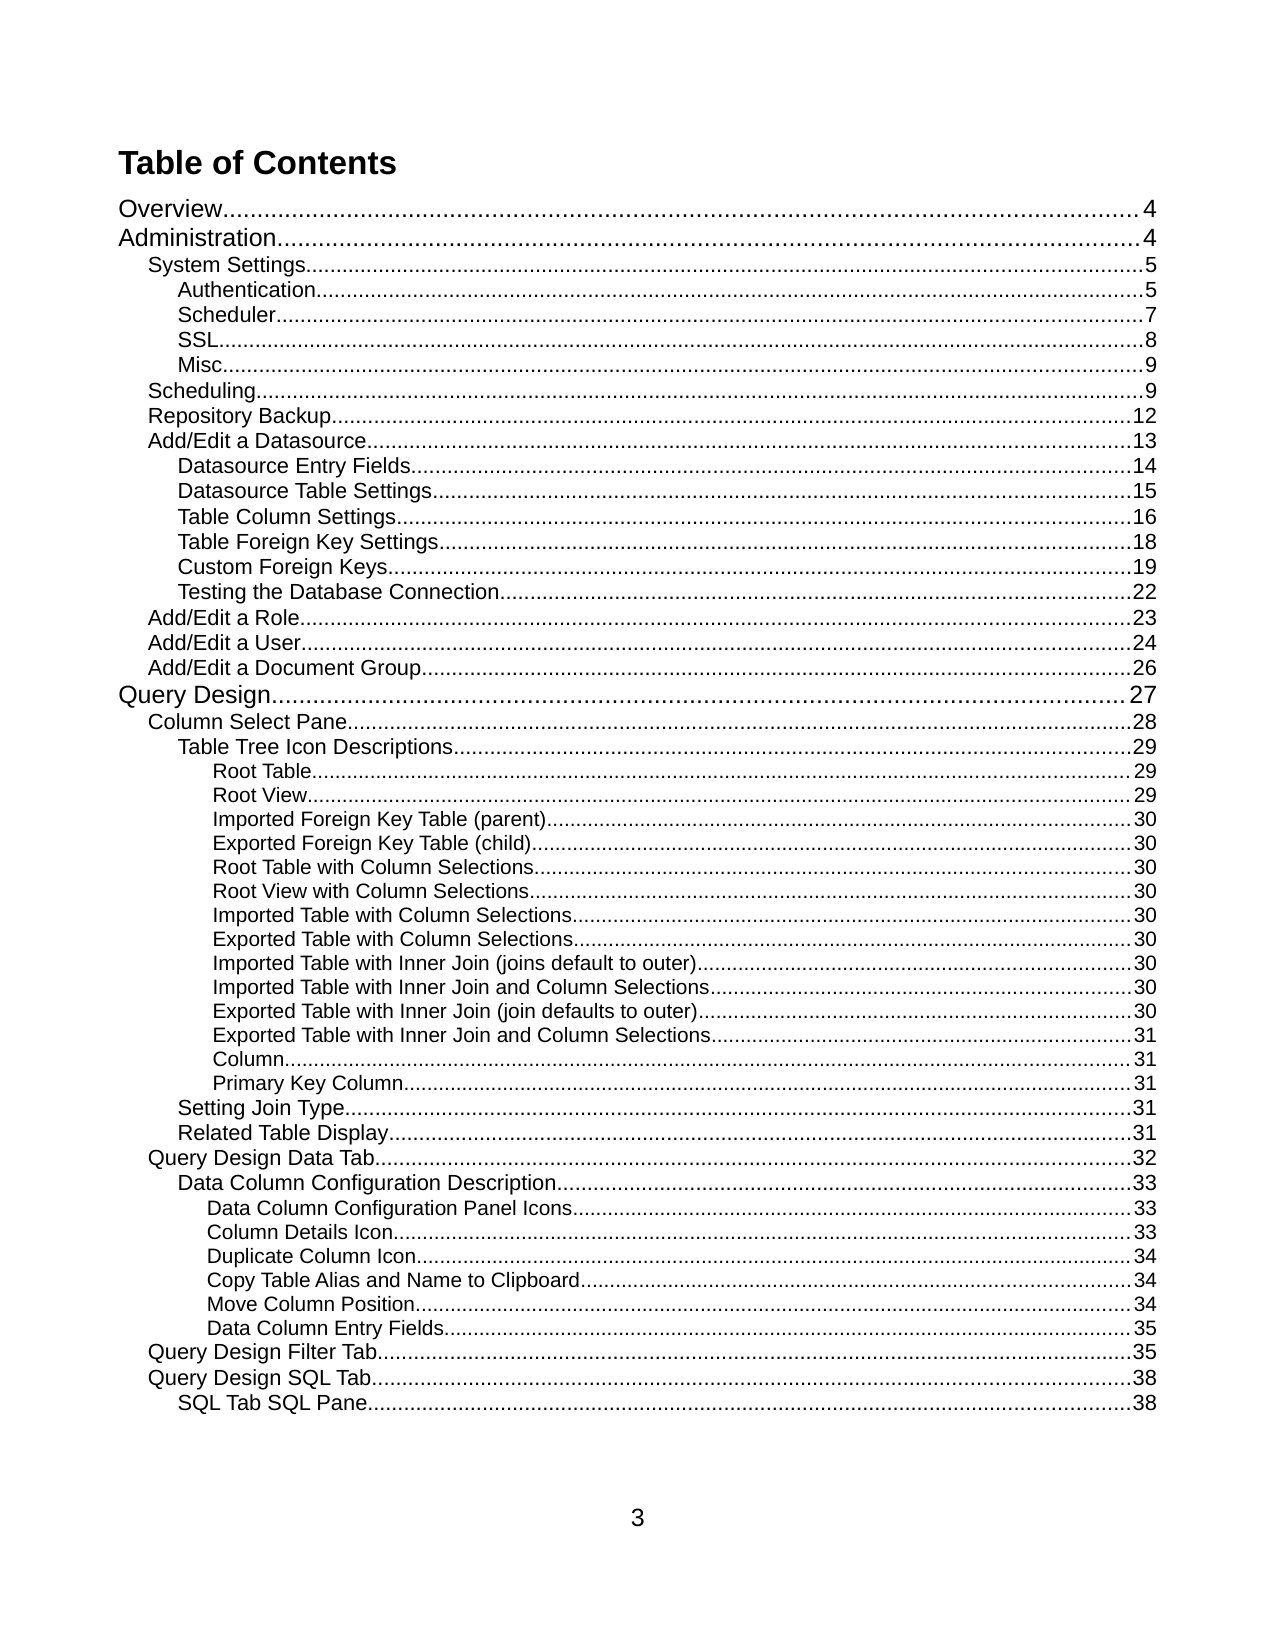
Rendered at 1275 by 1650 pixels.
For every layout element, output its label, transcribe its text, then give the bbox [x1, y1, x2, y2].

text Copy Table Alias and Name to Clipboard 34 [207, 1267, 1157, 1291]
text Datasource Table Settings 15 [177, 478, 1157, 504]
text Query Design SQL Tab 38 [148, 1364, 1157, 1390]
text Column Select Pane 28 [148, 709, 1157, 734]
text Query Design Data Tab 32 [148, 1145, 1157, 1170]
text Datasource Entry Fields 14 [177, 453, 1157, 478]
text Imported Table with Column Selections 30 [207, 903, 1157, 927]
text Move Column Position 34 [207, 1291, 1157, 1315]
text Setting Join Type 31 [177, 1095, 1157, 1120]
text Column Details Icon 33 [207, 1219, 1157, 1243]
text Table Tree Icon Descriptions 29 [177, 734, 1157, 759]
text Administration 4 [118, 223, 1157, 252]
text Exported Table with Inner Join and Column Selections 31 [207, 1023, 1157, 1047]
text Data Column Configuration Description 33 [177, 1170, 1157, 1196]
text Data Column Configuration Panel Icons 33 [207, 1196, 1157, 1219]
text Scheduling 9 [148, 378, 1157, 403]
text Related Table Display 31 [177, 1120, 1157, 1145]
text Add/Edit a Document Group 26 [148, 655, 1157, 680]
text SSL 8 [177, 327, 1157, 352]
text Root View with Column Selections 30 [207, 879, 1157, 903]
text Add/Edit a User 24 [148, 630, 1157, 655]
text Imported Table with Inner Join and Column Selections 30 [207, 975, 1157, 999]
text SQL Tab SQL Pane 38 [177, 1390, 1157, 1415]
text Table Foreign Key Settings 18 [177, 529, 1157, 554]
text Custom Foreign Keys 19 [177, 554, 1157, 579]
text Primary Key Column 31 [207, 1071, 1157, 1095]
text Overview 4 [118, 194, 1157, 223]
text Imported Table with Inner Join (joins default to outer) 30 [207, 951, 1157, 975]
text Exported Foreign Key Table (child) 30 [207, 831, 1157, 855]
text Add/Edit a Role 23 [148, 604, 1157, 630]
text Repository Backup 12 [148, 403, 1157, 428]
text Root Table 29 [207, 759, 1157, 783]
text Testing the Database Connection 22 [177, 579, 1157, 604]
text Data Column Entry Fields 35 [207, 1315, 1157, 1339]
text System Settings 5 [148, 252, 1157, 277]
text Column 31 [207, 1047, 1157, 1071]
text Misc 9 [177, 352, 1157, 378]
text Exported Table with Column Selections 30 [207, 927, 1157, 951]
text Root View 29 [207, 783, 1157, 807]
text Exported Table with Inner Join (join defaults to outer) 30 [207, 999, 1157, 1023]
text Imported Foreign Key Table (parent) 30 [207, 807, 1157, 831]
text Table Column Settings 16 [177, 504, 1157, 529]
text Authentication 5 [177, 277, 1157, 302]
text Query Design Filter Tab 35 [148, 1339, 1157, 1364]
text Add/Edit a Datasource 13 [148, 428, 1157, 453]
subtitle Table of Contents [118, 143, 1157, 182]
text Duplicate Column Icon 34 [207, 1243, 1157, 1267]
text Scheduler 7 [177, 302, 1157, 327]
text Root Table with Column Selections 30 [207, 855, 1157, 879]
text Query Design 27 [118, 680, 1157, 709]
